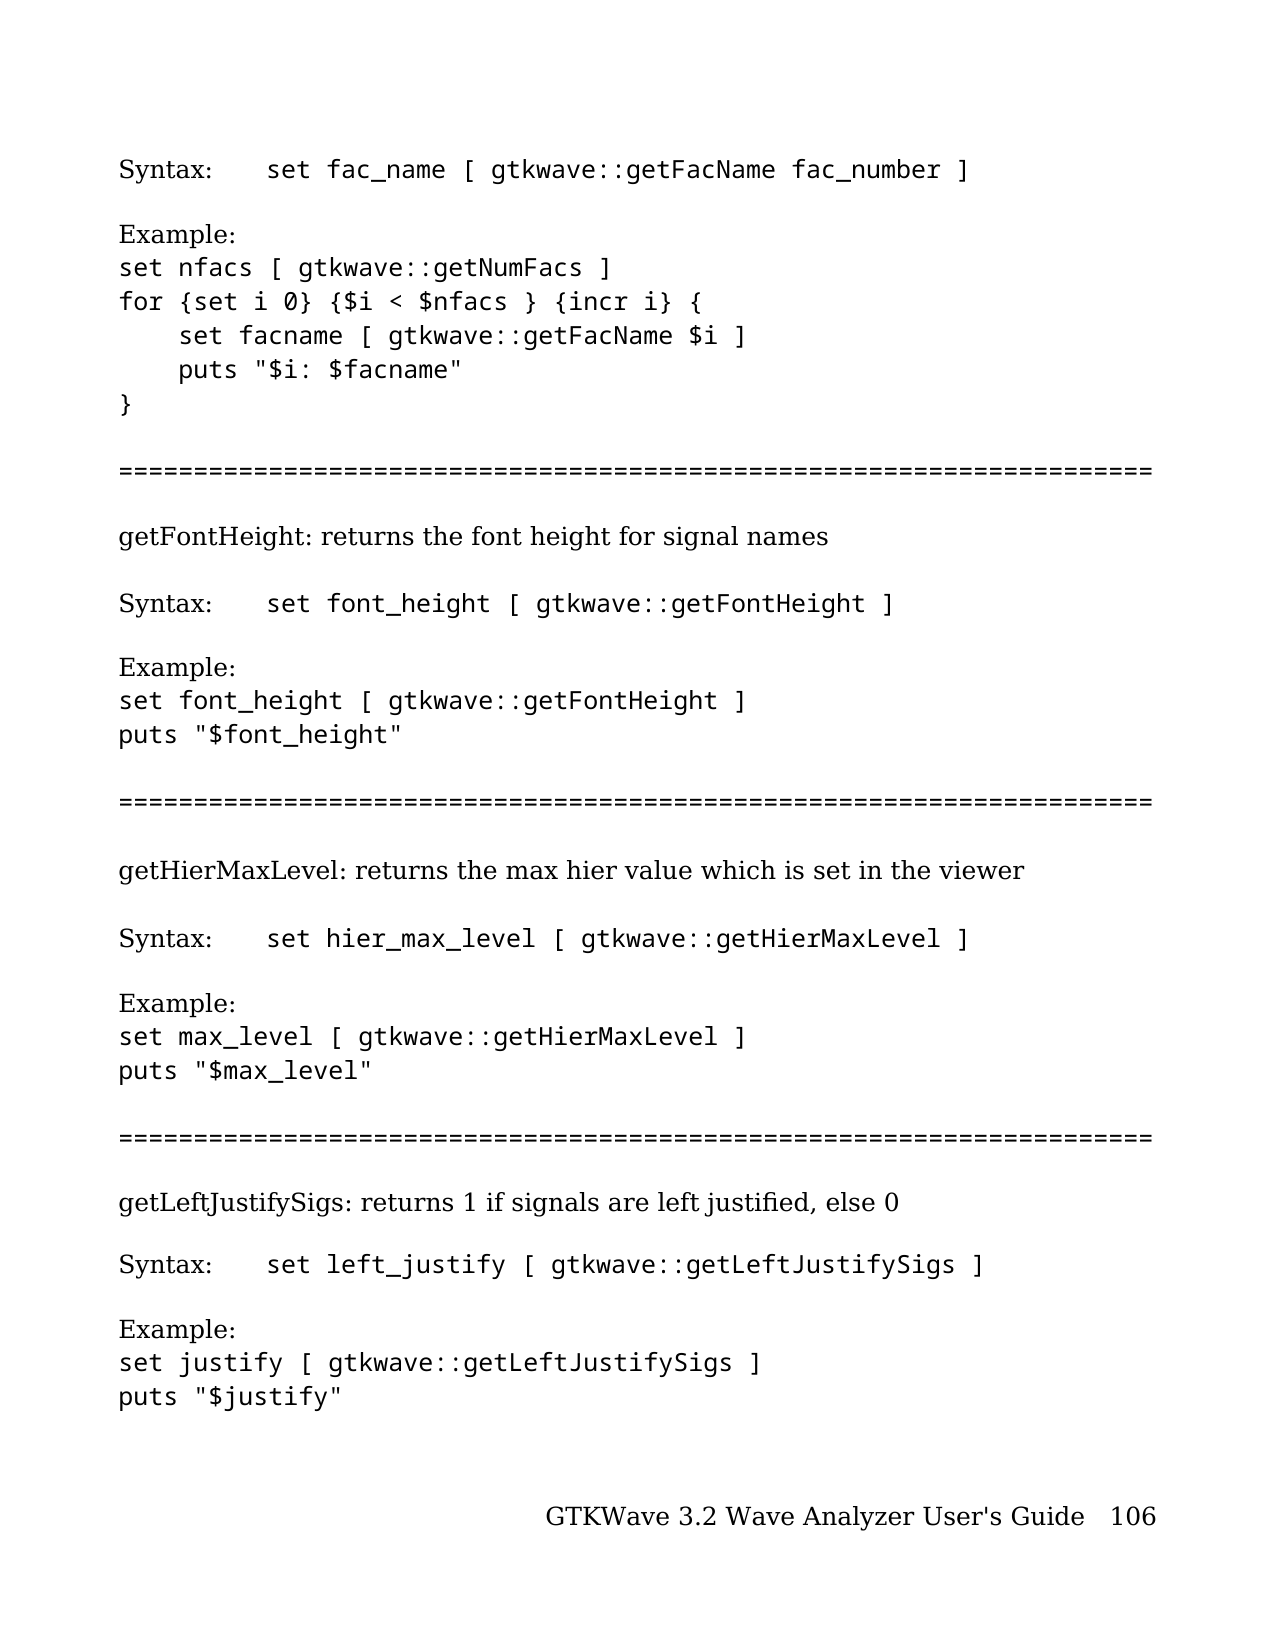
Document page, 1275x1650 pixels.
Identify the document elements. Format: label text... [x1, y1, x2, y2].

text Syntax: set fac_name [ gtkwave::getFacName fac_number ] [118, 152, 1157, 186]
text getLeftJustifySigs: returns 1 if signals are left justified, else 0 [118, 1188, 1157, 1218]
text Example: [118, 1315, 1157, 1344]
text } [118, 386, 1157, 420]
text puts "$justify" [118, 1378, 1157, 1412]
text set max_level [ gtkwave::getHierMaxLevel ] [118, 1018, 1157, 1052]
text ===================================================================== [118, 454, 1157, 488]
text puts "$font_height" [118, 717, 1157, 751]
text puts "$i: $facname" [118, 352, 1157, 386]
text set font_height [ gtkwave::getFontHeight ] [118, 682, 1157, 717]
text ===================================================================== [118, 785, 1157, 819]
text Syntax: set hier_max_level [ gtkwave::getHierMaxLevel ] [118, 921, 1157, 955]
text Example: [118, 220, 1157, 249]
text set nfacs [ gtkwave::getNumFacs ] [118, 249, 1157, 283]
text set facname [ gtkwave::getFacName $i ] [118, 318, 1157, 352]
text set justify [ gtkwave::getLeftJustifySigs ] [118, 1344, 1157, 1378]
text getFontHeight: returns the font height for signal names [118, 522, 1157, 551]
text ===================================================================== [118, 1120, 1157, 1154]
text Syntax: set font_height [ gtkwave::getFontHeight ] [118, 585, 1157, 619]
text Example: [118, 653, 1157, 682]
text for {set i 0} {$i < $nfacs } {incr i} { [118, 283, 1157, 318]
text Example: [118, 989, 1157, 1018]
text getHierMaxLevel: returns the max hier value which is set in the viewer [118, 853, 1157, 887]
text Syntax: set left_justify [ gtkwave::getLeftJustifySigs ] [118, 1247, 1157, 1281]
text puts "$max_level" [118, 1052, 1157, 1086]
